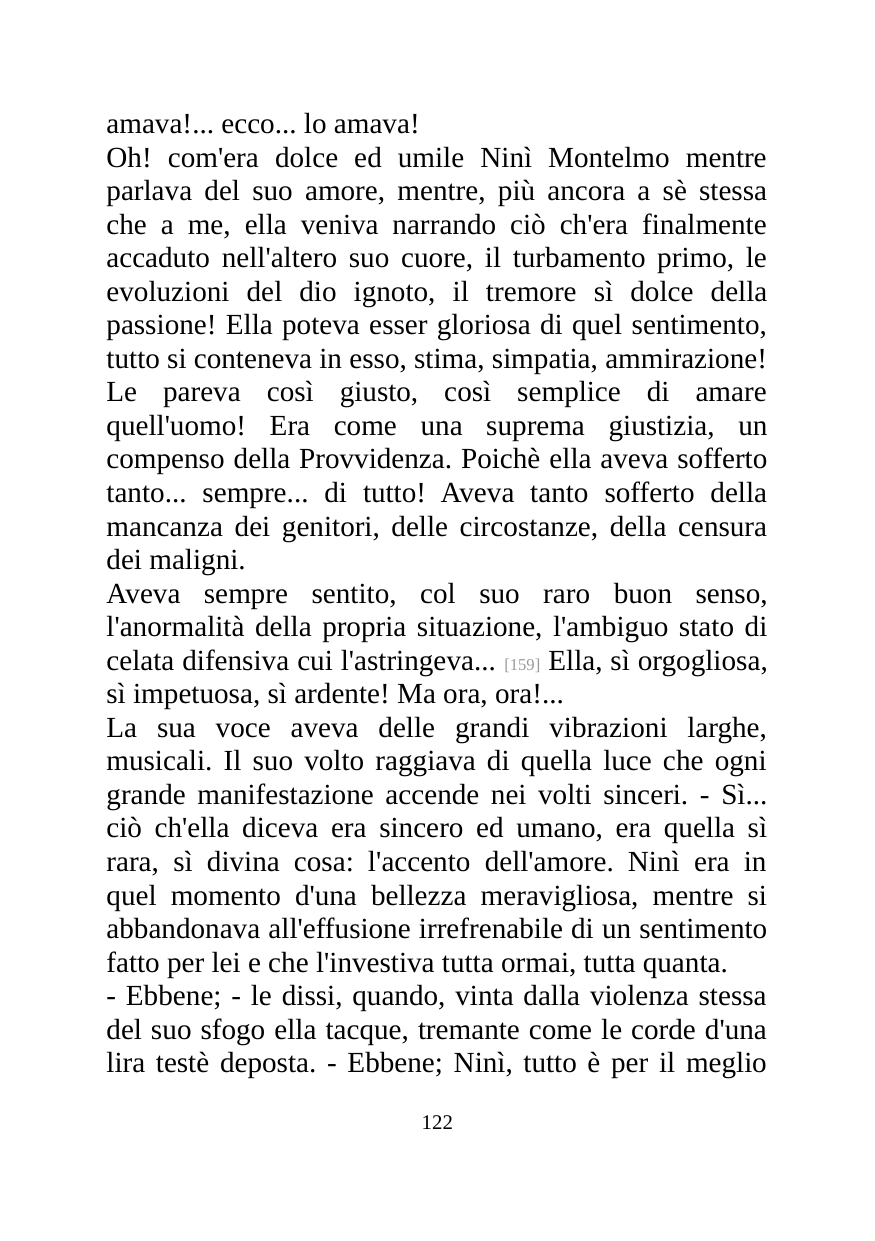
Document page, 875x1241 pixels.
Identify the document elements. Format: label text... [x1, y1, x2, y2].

text Aveva sempre sentito, col suo raro buon senso, l'anormalità della propria situazione, l'ambiguo stato di celata difensiva cui l'astringeva... [159] Ella, sì orgogliosa, sì impetuosa, sì ardente! Ma ora, ora!... [106, 576, 768, 710]
text amava!... ecco... lo amava! [106, 106, 768, 140]
text - Ebbene; - le dissi, quando, vinta dalla violenza stessa del suo sfogo ella tacque, tremante come le corde d'una lira testè deposta. - Ebbene; Ninì, tutto è per il meglio [106, 978, 768, 1079]
text Oh! com'era dolce ed umile Ninì Montelmo mentre parlava del suo amore, mentre, più ancora a sè stessa che a me, ella veniva narrando ciò ch'era finalmente accaduto nell'altero suo cuore, il turbamento primo, le evoluzioni del dio ignoto, il tremore sì dolce della passione! Ella poteva esser gloriosa di quel sentimento, tutto si conteneva in esso, stima, simpatia, ammirazione! Le pareva così giusto, così semplice di amare quell'uomo! Era come una suprema giustizia, un compenso della Provvidenza. Poichè ella aveva sofferto tanto... sempre... di tutto! Aveva tanto sofferto della mancanza dei genitori, delle circostanze, della censura dei maligni. [106, 140, 768, 576]
text La sua voce aveva delle grandi vibrazioni larghe, musicali. Il suo volto raggiava di quella luce che ogni grande manifestazione accende nei volti sinceri. - Sì... ciò ch'ella diceva era sincero ed umano, era quella sì rara, sì divina cosa: l'accento dell'amore. Ninì era in quel momento d'una bellezza meravigliosa, mentre si abbandonava all'effusione irrefrenabile di un sentimento fatto per lei e che l'investiva tutta ormai, tutta quanta. [106, 710, 768, 978]
